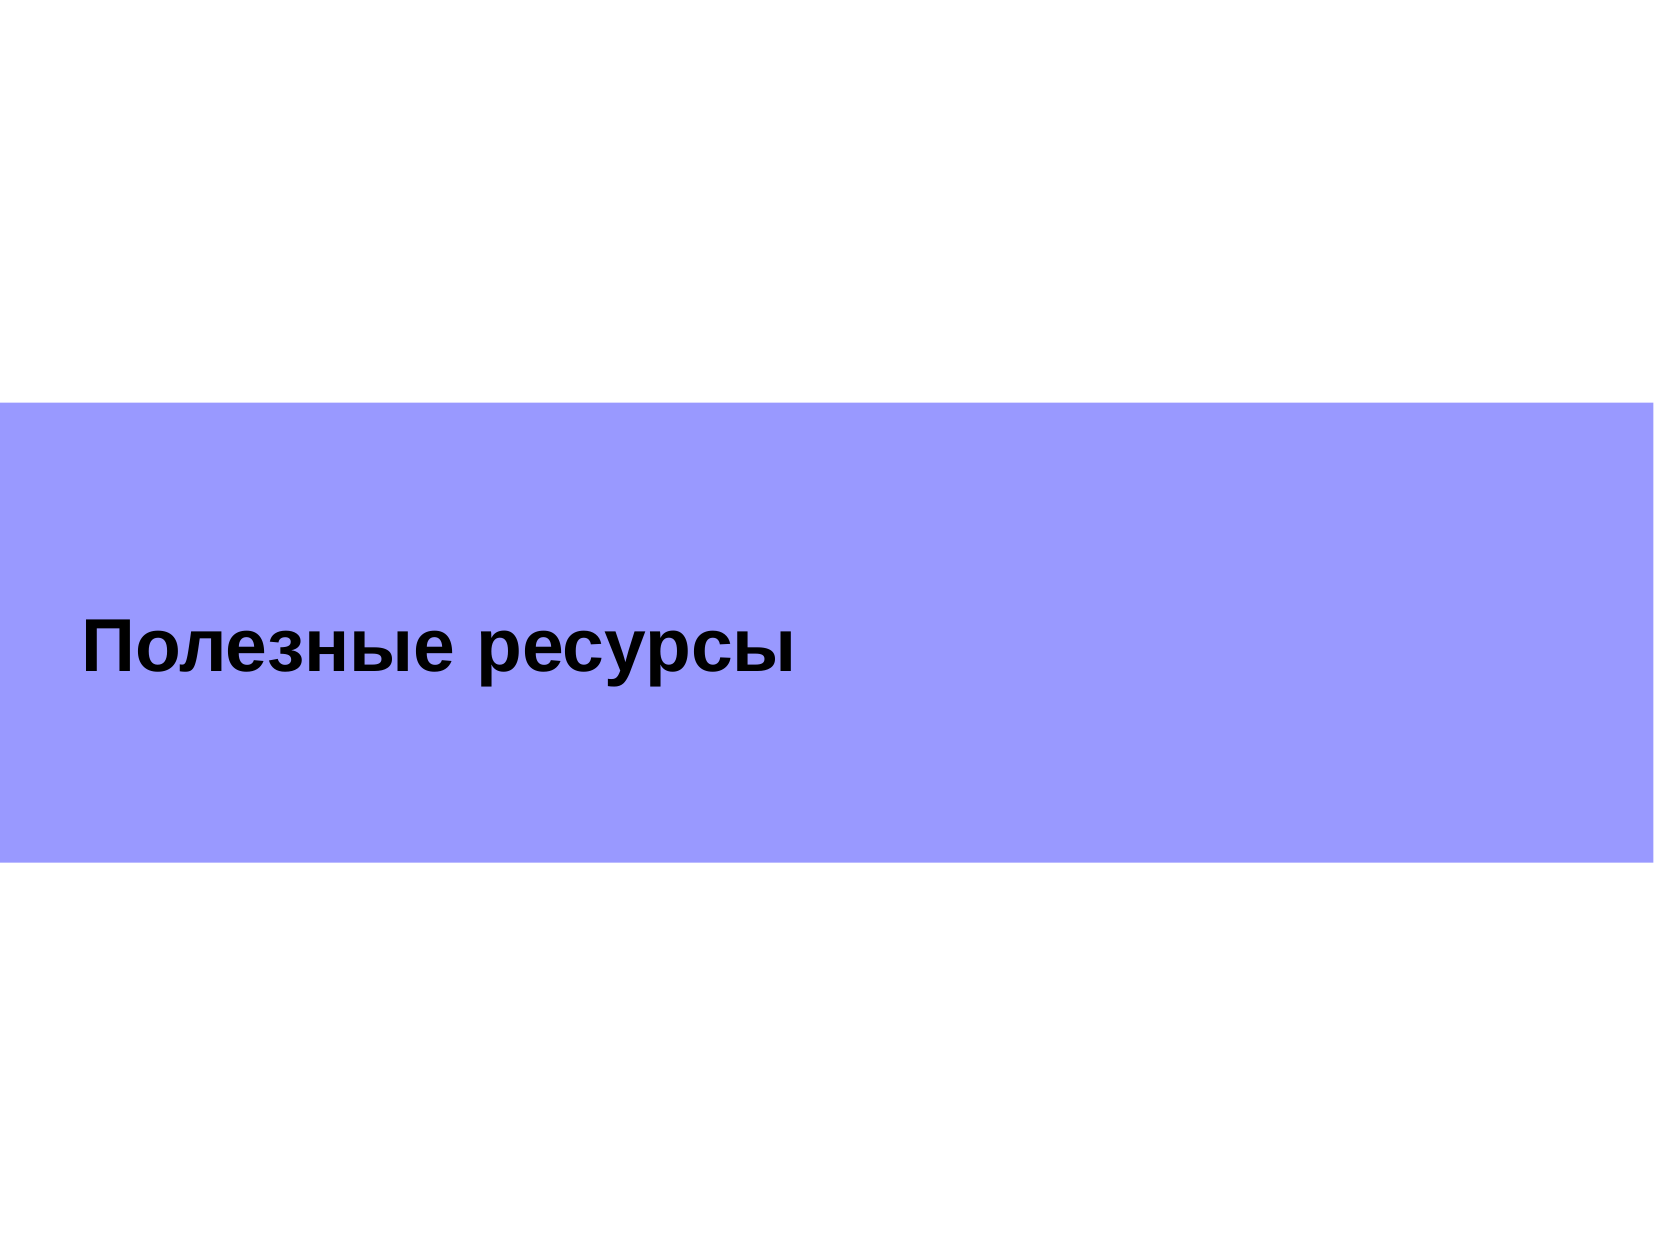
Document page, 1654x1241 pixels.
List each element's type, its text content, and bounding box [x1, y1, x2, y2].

text_box Полезные ресурсы [67, 600, 1530, 772]
